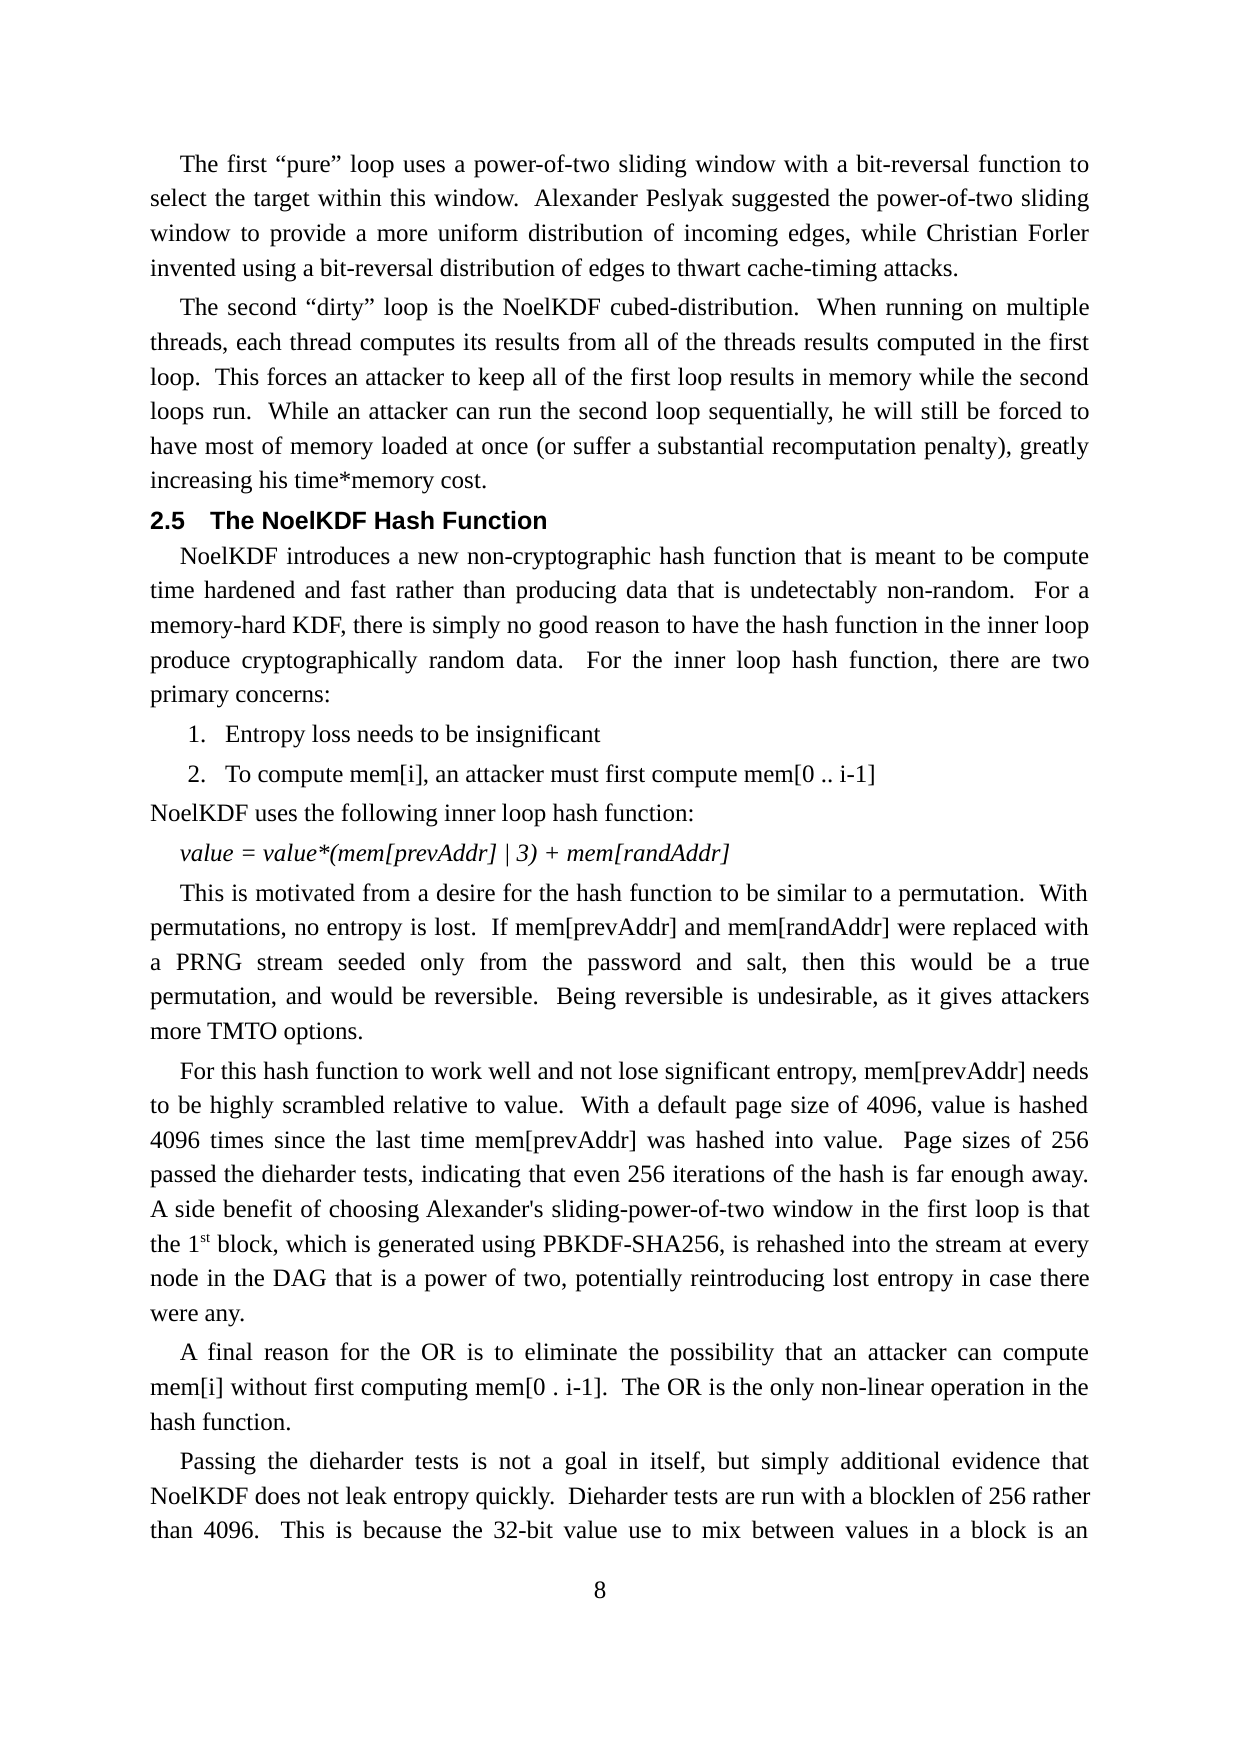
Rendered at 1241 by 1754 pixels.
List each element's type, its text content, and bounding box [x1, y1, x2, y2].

text The first “pure” loop uses a power-of-two sliding window with a bit-reversal function to select the target within this window. Alexander Peslyak suggested the power-of-two sliding window to provide a more uniform distribution of incoming edges, while Christian Forler invented using a bit-reversal distribution of edges to thwart cache-timing attacks. [150, 150, 1091, 281]
list Entropy loss needs to be insignificant [187, 720, 1091, 748]
text Passing the dieharder tests is not a goal in itself, but simply additional evidence that NoelKDF does not leak entropy quickly. Dieharder tests are run with a blocklen of 256 rather than 4096. This is because the 32-bit value use to mix between values in a block is an [150, 1447, 1091, 1544]
text NoelKDF introduces a new non-cryptographic hash function that is meant to be compute time hardened and fast rather than producing data that is undetectably non-random. For a memory-hard KDF, there is simply no good reason to have the hash function in the inner loop produce cryptographically random data. For the inner loop hash function, there are two primary concerns: [150, 542, 1091, 708]
text NoelKDF uses the following inner loop hash function: [150, 799, 1091, 827]
subtitle The NoelKDF Hash Function [150, 507, 1091, 535]
text A final reason for the OR is to eliminate the possibility that an attacker can compute mem[i] without first computing mem[0 . i-1]. The OR is the only non-linear operation in the hash function. [150, 1338, 1091, 1435]
list To compute mem[i], an attacker must first compute mem[0 .. i-1] [187, 760, 1091, 787]
text value = value*(mem[prevAddr] | 3) + mem[randAddr] [150, 839, 1091, 867]
text This is motivated from a desire for the hash function to be similar to a permutation. With permutations, no entropy is lost. If mem[prevAddr] and mem[randAddr] were replaced with a PRNG stream seeded only from the password and salt, then this would be a true permutation, and would be reversible. Being reversible is undesirable, as it gives attackers more TMTO options. [150, 879, 1091, 1045]
text For this hash function to work well and not lose significant entropy, mem[prevAddr] needs to be highly scrambled relative to value. With a default page size of 4096, value is hashed 4096 times since the last time mem[prevAddr] was hashed into value. Page sizes of 256 passed the dieharder tests, indicating that even 256 iterations of the hash is far enough away. A side benefit of choosing Alexander's sliding-power-of-two window in the first loop is that the 1st block, which is generated using PBKDF-SHA256, is rehashed into the stream at every node in the DAG that is a power of two, potentially reintroducing lost entropy in case there were any. [150, 1057, 1091, 1327]
text The second “dirty” loop is the NoelKDF cubed-distribution. When running on multiple threads, each thread computes its results from all of the threads results computed in the first loop. This forces an attacker to keep all of the first loop results in memory while the second loops run. While an attacker can run the second loop sequentially, he will still be forced to have most of memory loaded at once (or suffer a substantial recomputation penalty), greatly increasing his time*memory cost. [150, 293, 1091, 494]
